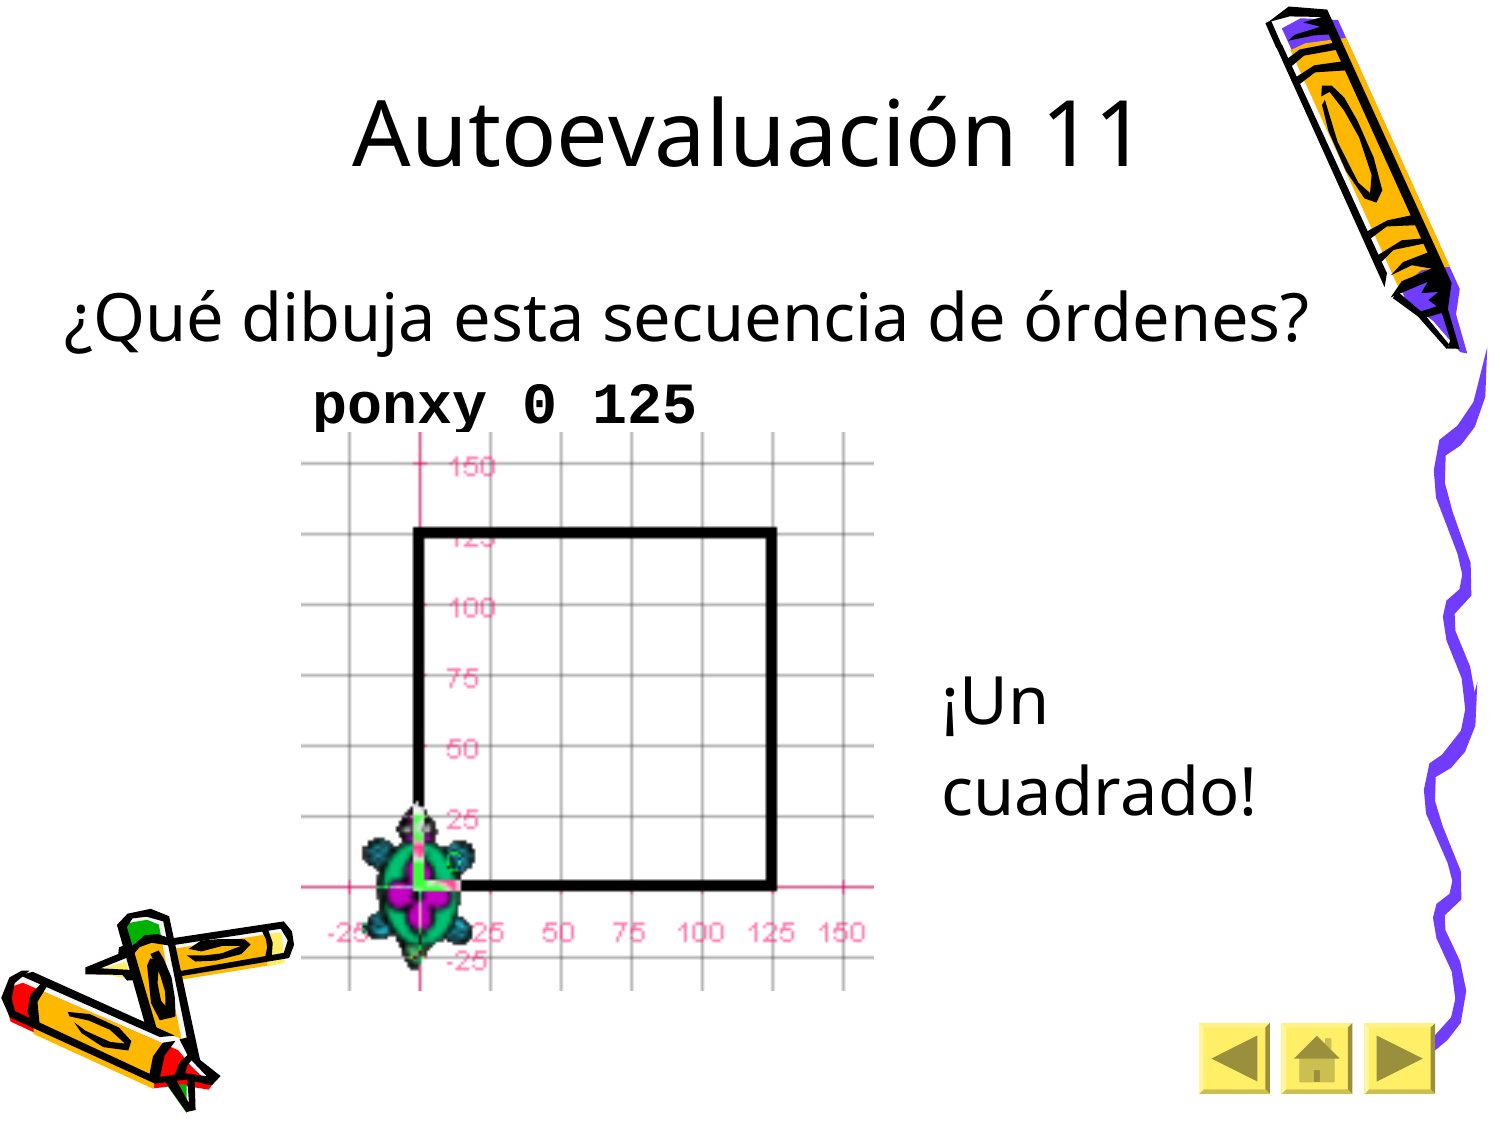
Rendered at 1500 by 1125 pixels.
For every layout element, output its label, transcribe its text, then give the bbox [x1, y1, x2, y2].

text_box [1200, 1023, 1270, 1094]
text_box [1366, 1023, 1436, 1094]
title Autoevaluación 11 [49, 37, 1451, 225]
text_box [1283, 1023, 1353, 1094]
list ¿Qué dibuja esta secuencia de órdenes? ponxy 0 125 ponxy 125 125 ponxy 125 0 ponxy 0 0 [49, 262, 1365, 977]
picture [301, 432, 874, 991]
text_box ¡Un cuadrado! [927, 645, 1388, 843]
